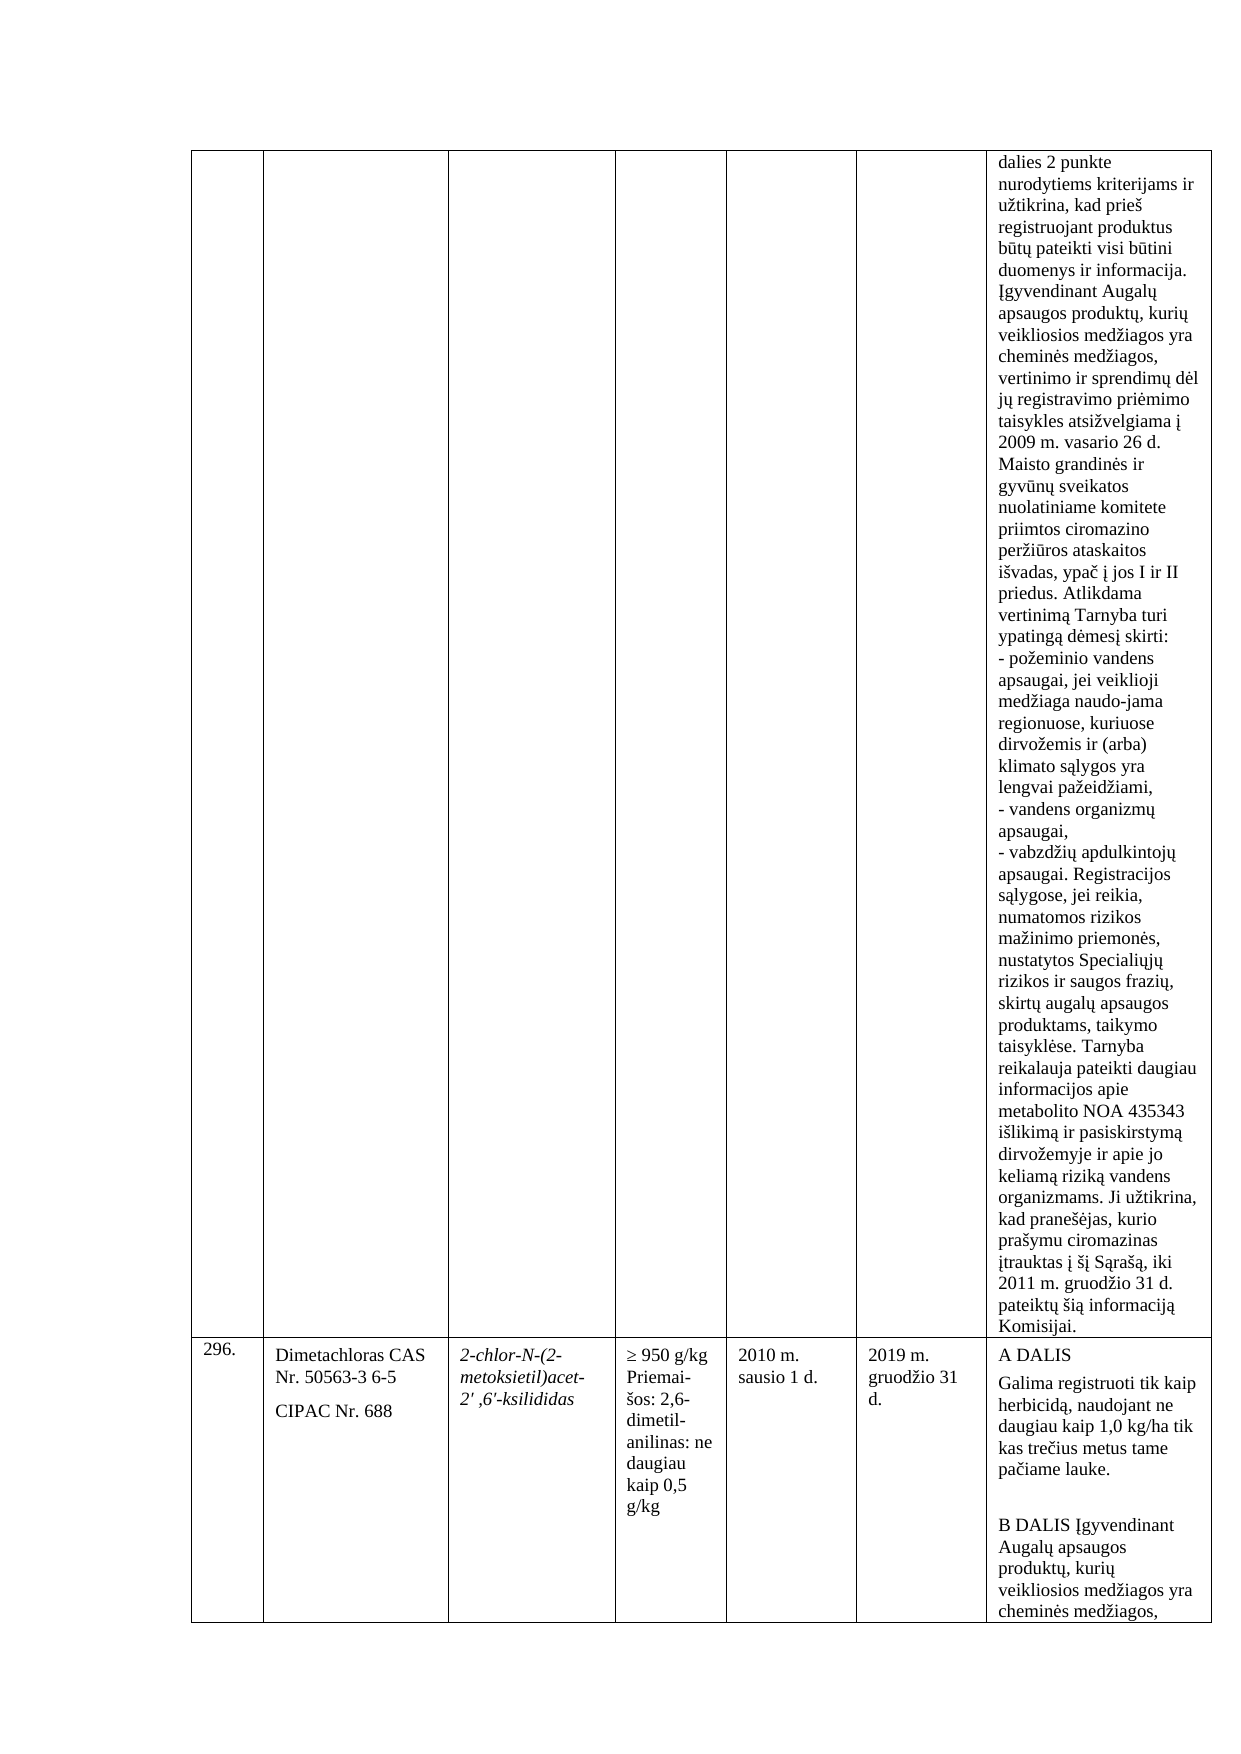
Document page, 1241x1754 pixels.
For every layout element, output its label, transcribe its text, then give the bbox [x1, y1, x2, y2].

table_cell A DALIS Galima registruoti tik kaip herbicidą, naudojant ne daugiau kaip 1,0 kg/ha tik kas trečius metus tame pačiame lauke. B DALIS Įgyvendinant Augalų apsaugos produktų, kurių veikliosios medžiagos yra cheminės medžiagos, [987, 1338, 1211, 1622]
table_cell 2010 m. sausio 1 d. [727, 1338, 856, 1622]
table_cell [857, 151, 986, 1337]
table_cell dalies 2 punkte nurodytiems kriterijams ir užtikrina, kad prieš registruojant produktus būtų pateikti visi būtini duomenys ir informacija. Įgyvendinant Augalų apsaugos produktų, kurių veikliosios medžiagos yra cheminės medžiagos, vertinimo ir sprendimų dėl jų registravimo priėmimo taisykles atsižvelgiama į 2009 m. vasario 26 d. Maisto grandinės ir gyvūnų sveikatos nuolatiniame komitete priimtos ciromazino peržiūros ataskaitos išvadas, ypač į jos I ir II priedus. Atlikdama vertinimą Tarnyba turi ypatingą dėmesį skirti: - požeminio vandens apsaugai, jei veiklioji medžiaga naudo-jama regionuose, kuriuose dirvožemis ir (arba) klimato sąlygos yra lengvai pažeidžiami, - vandens organizmų apsaugai, - vabzdžių apdulkintojų apsaugai. Registracijos sąlygose, jei reikia, numatomos rizikos mažinimo priemonės, nustatytos Specialiųjų rizikos ir saugos frazių, skirtų augalų apsaugos produktams, taikymo taisyklėse. Tarnyba reikalauja pateikti daugiau informacijos apie metabolito NOA 435343 išlikimą ir pasiskirstymą dirvožemyje ir apie jo keliamą riziką vandens organizmams. Ji užtikrina, kad pranešėjas, kurio prašymu ciromazinas įtrauktas į šį Sąrašą, iki 2011 m. gruodžio 31 d. pateiktų šią informaciją Komisijai. [987, 151, 1211, 1337]
table_cell [616, 151, 726, 1337]
table_cell 296. [192, 1338, 263, 1622]
table_cell Dimetachloras CAS Nr. 50563-3 6-5 CIPAC Nr. 688 [264, 1338, 448, 1622]
table_cell 2-chlor-N-(2- metoksietil)acet- 2′ ,6′-ksilididas [449, 1338, 615, 1622]
table_cell [264, 151, 448, 1337]
table_cell [187, 150, 191, 1337]
table_cell [449, 151, 615, 1337]
table_cell [187, 1337, 191, 1622]
table_cell 2019 m. gruodžio 31 d. [857, 1338, 986, 1622]
table_cell [192, 151, 263, 1337]
table_cell ≥ 950 g/kg Priemai-šos: 2,6- dimetil-anilinas: ne daugiau kaip 0,5 g/kg [616, 1338, 726, 1622]
table_cell [727, 151, 856, 1337]
